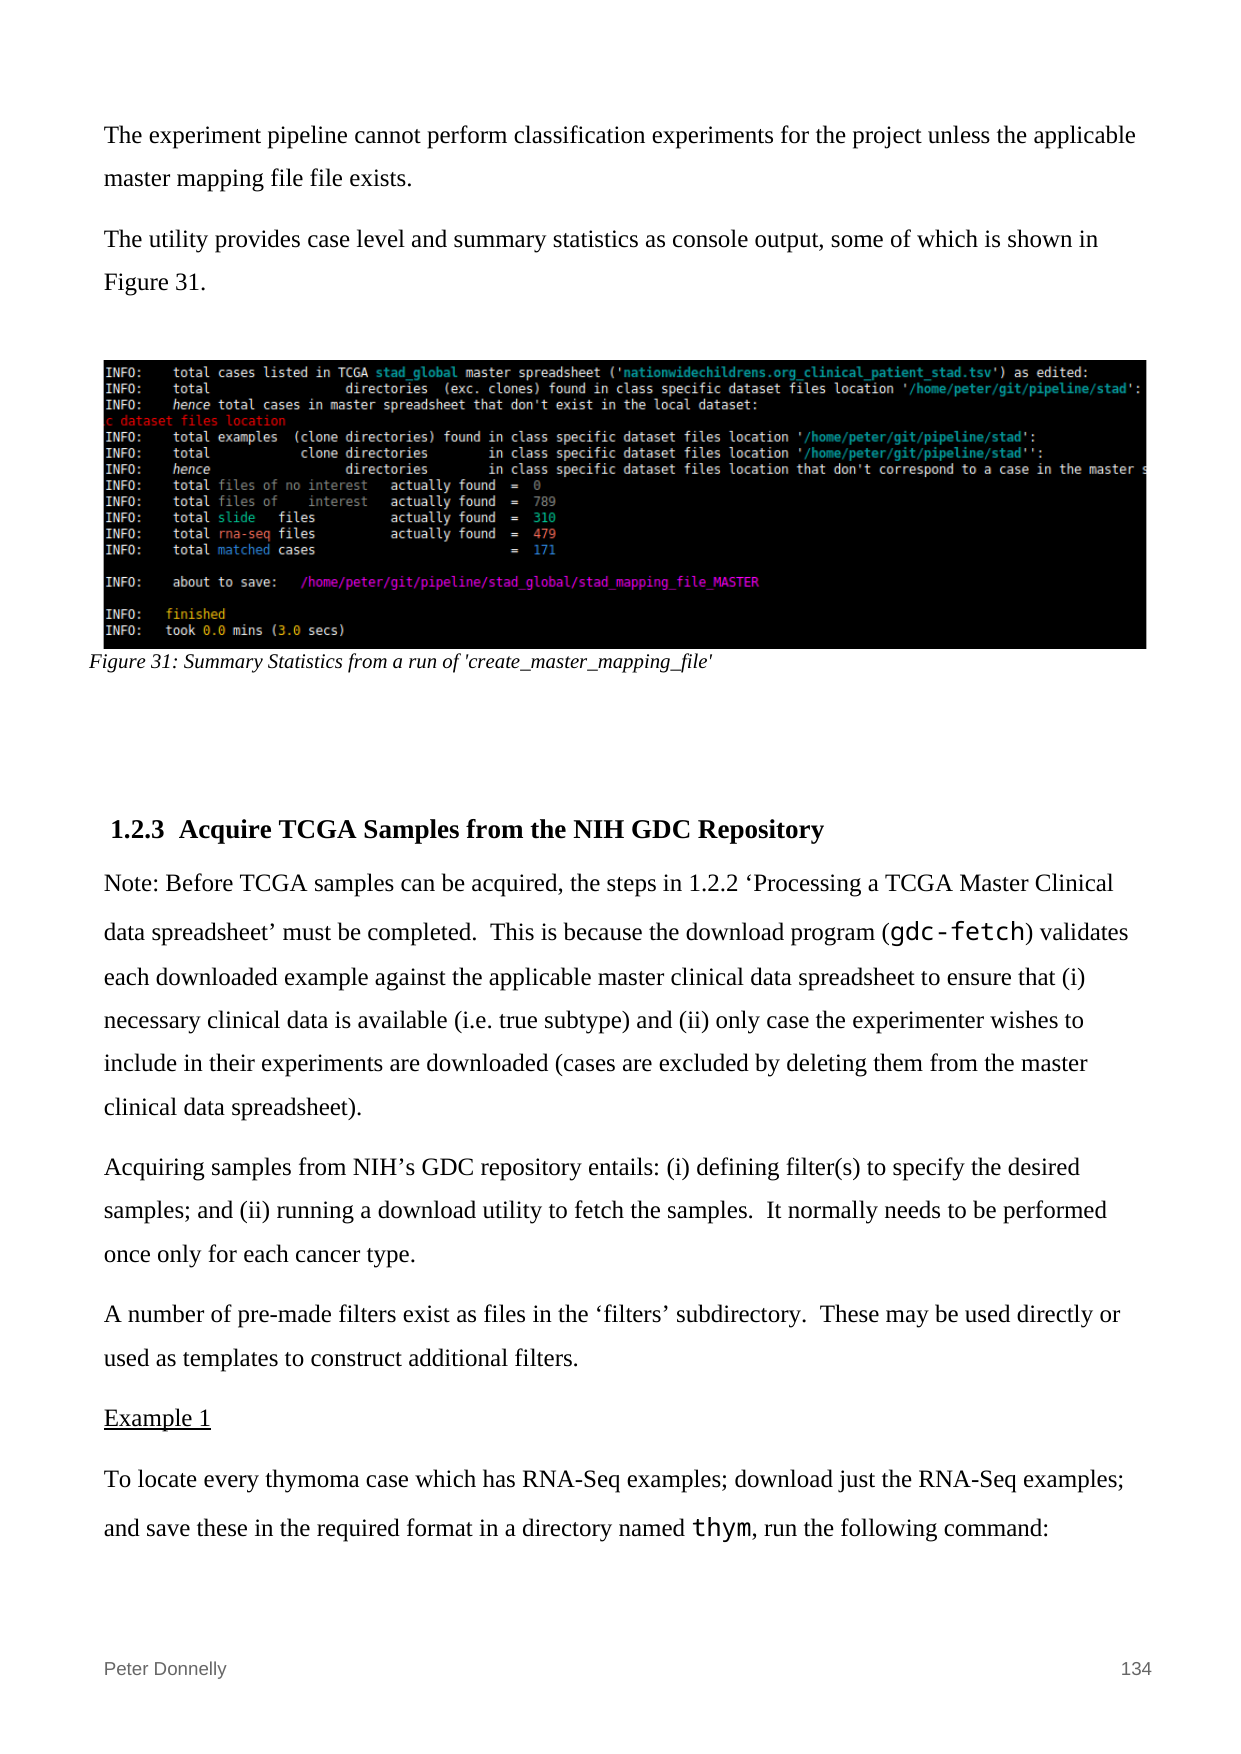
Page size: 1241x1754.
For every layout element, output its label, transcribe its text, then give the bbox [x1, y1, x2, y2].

text Example 1 [103, 1403, 1146, 1432]
text The experiment pipeline cannot perform classification experiments for the project unless the applicable master mapping file file exists. [103, 120, 1146, 192]
text To locate every thymoma case which has RNA-Seq examples; download just the RNA-Seq examples; and save these in the required format in a directory named thym, run the following command: [103, 1464, 1146, 1544]
text A number of pre-made filters exist as files in the ‘filters’ subdirectory. These may be used directly or used as templates to construct additional filters. [103, 1299, 1146, 1371]
text The utility provides case level and summary statistics as console output, some of which is shown in Figure 31. [103, 224, 1146, 296]
text Acquiring samples from NIH’s GDC repository entails: (i) defining filter(s) to specify the desired samples; and (ii) running a download utility to fetch the samples. It normally needs to be performed once only for each cancer type. [103, 1152, 1146, 1267]
picture [103, 360, 1147, 649]
subtitle Acquire TCGA Samples from the NIH GDC Repository [103, 813, 1146, 844]
text Figure 31: Summary Statistics from a run of 'create_master_mapping_file' [89, 649, 1161, 673]
text Note: Before TCGA samples can be acquired, the steps in 1.2.2 ‘Processing a TCGA Master Clinical data spreadsheet’ must be completed. This is because the download program (gdc-fetch) validates each downloaded example against the applicable master clinical data spreadsheet to ensure that (i) necessary clinical data is available (i.e. true subtype) and (ii) only case the experimenter wishes to include in their experiments are downloaded (cases are excluded by deleting them from the master clinical data spreadsheet). [103, 868, 1146, 1120]
